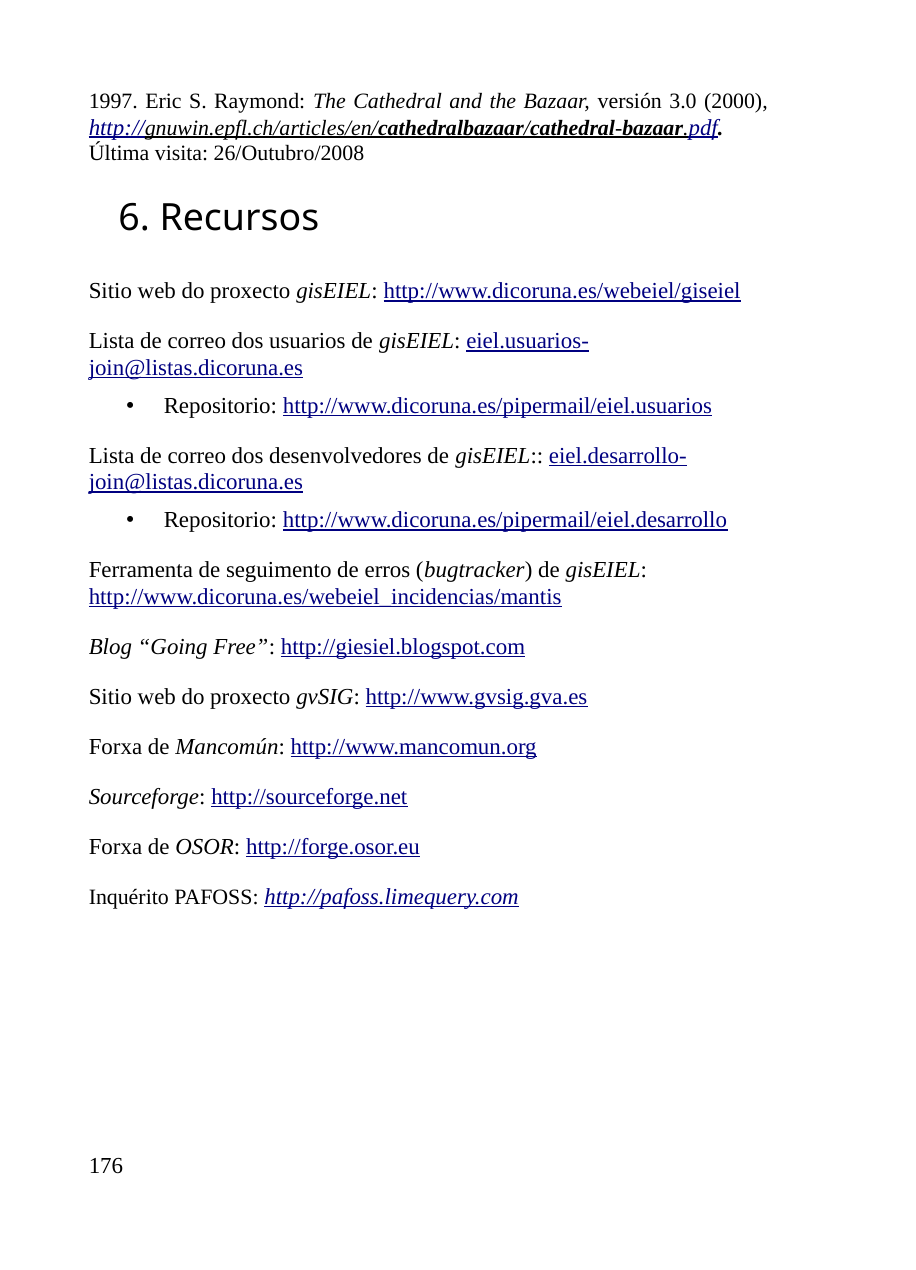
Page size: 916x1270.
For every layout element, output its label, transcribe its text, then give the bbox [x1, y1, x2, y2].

list Inquérito PAFOSS: http://pafoss.limequery.com [88, 883, 768, 909]
list Repositorio: http://www.dicoruna.es/pipermail/eiel.desarrollo [126, 506, 768, 533]
list Forxa de Mancomún: http://www.mancomun.org [88, 733, 768, 759]
list Lista de correo dos usuarios de gisEIEL: eiel.usuarios-join@listas.dicoruna.es [88, 327, 768, 380]
list Blog “Going Free”: http://giesiel.blogspot.com [88, 633, 768, 659]
subtitle 6. Recursos [118, 190, 768, 241]
list Repositorio: http://www.dicoruna.es/pipermail/eiel.usuarios [126, 392, 768, 418]
list Sitio web do proxecto gisEIEL: http://www.dicoruna.es/webeiel/giseiel [88, 277, 768, 304]
list Sitio web do proxecto gvSIG: http://www.gvsig.gva.es [88, 683, 768, 709]
list Sourceforge: http://sourceforge.net [88, 783, 768, 809]
list Lista de correo dos desenvolvedores de gisEIEL:: eiel.desarrollo-join@listas.dicoruna.es [88, 442, 768, 495]
list Forxa de OSOR: http://forge.osor.eu [88, 833, 768, 859]
list Ferramenta de seguimento de erros (bugtracker) de gisEIEL: http://www.dicoruna.es/webeiel_incidencias/mantis [88, 556, 768, 609]
list 1997. Eric S. Raymond: The Cathedral and the Bazaar, versión 3.0 (2000), http://gnuwin.epfl.ch/articles/en/cathedralbazaar/cathedral-bazaar.pdf. Última visita: 26/Outubro/2008 [88, 88, 768, 165]
